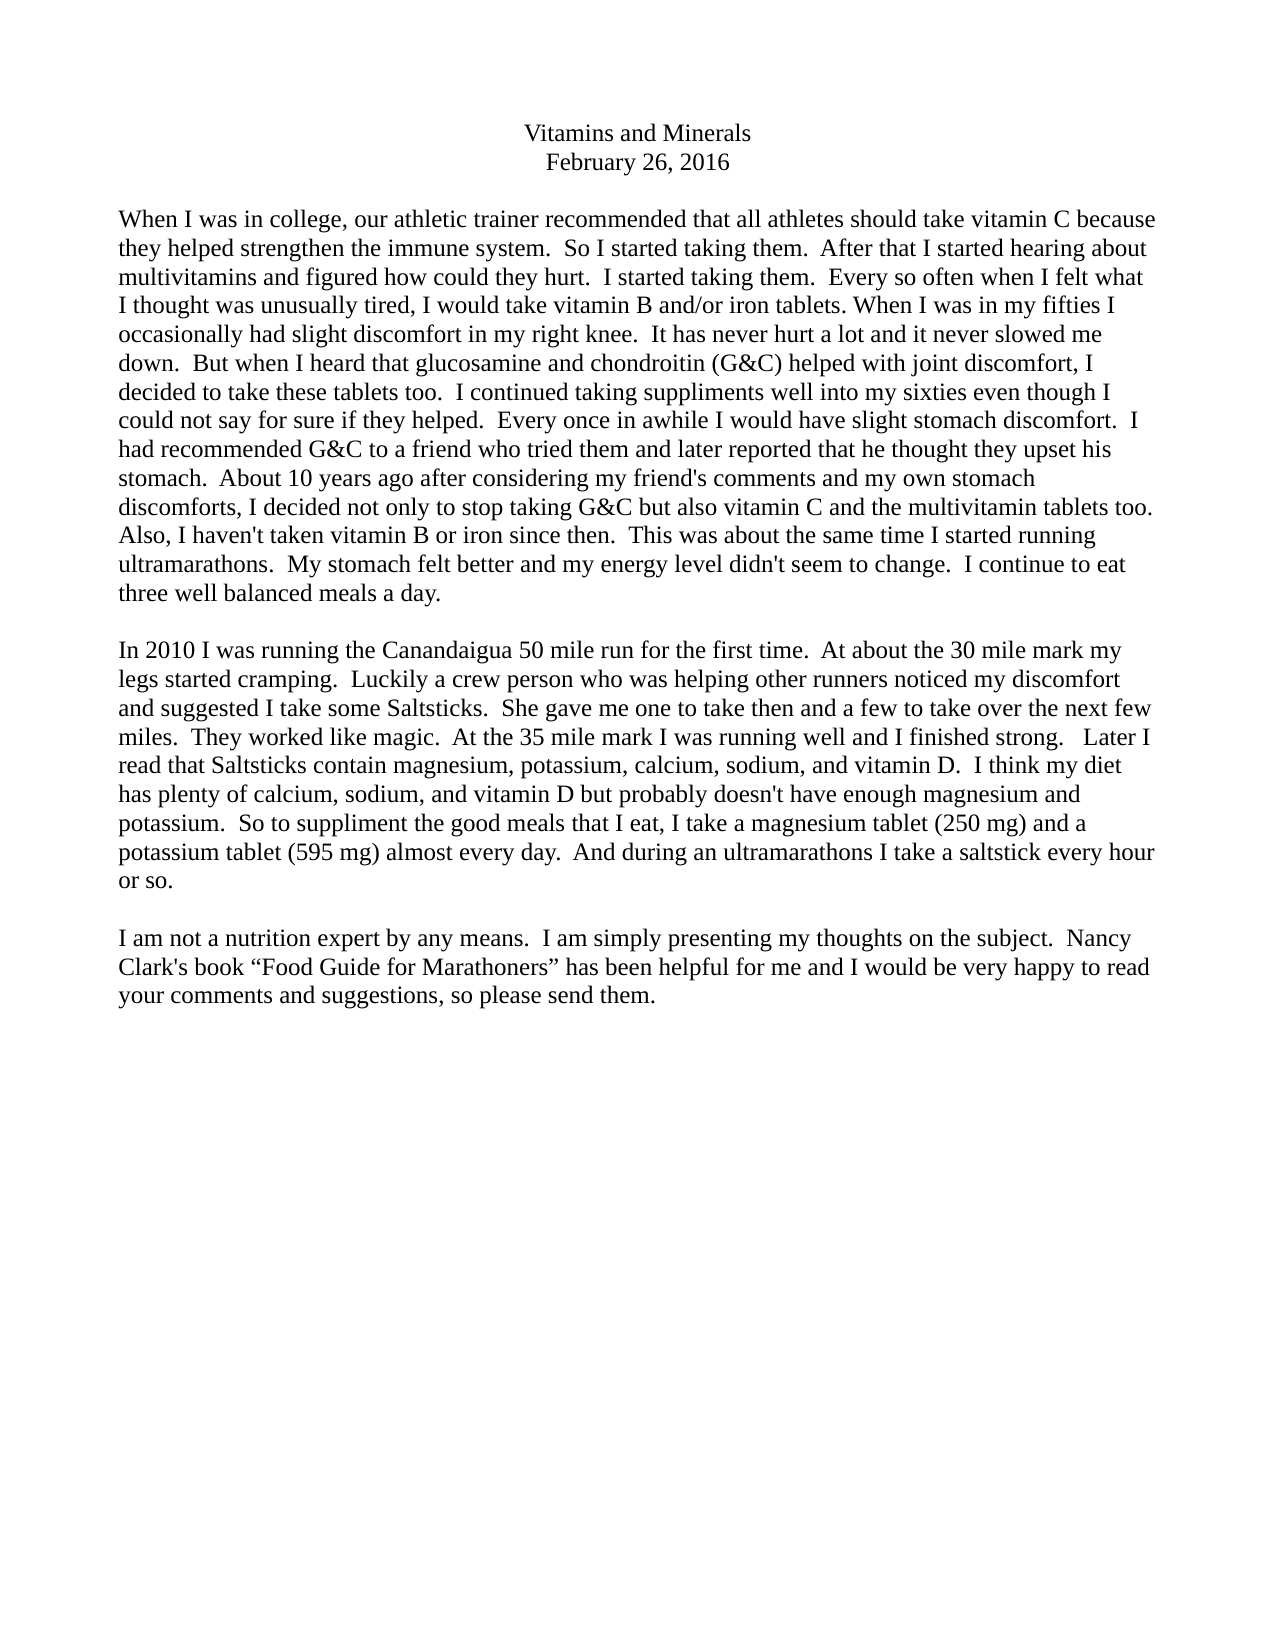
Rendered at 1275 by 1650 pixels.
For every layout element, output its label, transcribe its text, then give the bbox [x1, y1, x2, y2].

text When I was in college, our athletic trainer recommended that all athletes should take vitamin C because they helped strengthen the immune system. So I started taking them. After that I started hearing about multivitamins and figured how could they hurt. I started taking them. Every so often when I felt what I thought was unusually tired, I would take vitamin B and/or iron tablets. When I was in my fifties I occasionally had slight discomfort in my right knee. It has never hurt a lot and it never slowed me down. But when I heard that glucosamine and chondroitin (G&C) helped with joint discomfort, I decided to take these tablets too. I continued taking suppliments well into my sixties even though I could not say for sure if they helped. Every once in awhile I would have slight stomach discomfort. I had recommended G&C to a friend who tried them and later reported that he thought they upset his stomach. About 10 years ago after considering my friend's comments and my own stomach discomforts, I decided not only to stop taking G&C but also vitamin C and the multivitamin tablets too. Also, I haven't taken vitamin B or iron since then. This was about the same time I started running ultramarathons. My stomach felt better and my energy level didn't seem to change. I continue to eat three well balanced meals a day. [118, 204, 1157, 607]
text Vitamins and Minerals [118, 118, 1157, 147]
text February 26, 2016 [118, 147, 1157, 176]
text In 2010 I was running the Canandaigua 50 mile run for the first time. At about the 30 mile mark my legs started cramping. Luckily a crew person who was helping other runners noticed my discomfort and suggested I take some Saltsticks. She gave me one to take then and a few to take over the next few miles. They worked like magic. At the 35 mile mark I was running well and I finished strong. Later I read that Saltsticks contain magnesium, potassium, calcium, sodium, and vitamin D. I think my diet has plenty of calcium, sodium, and vitamin D but probably doesn't have enough magnesium and potassium. So to suppliment the good meals that I eat, I take a magnesium tablet (250 mg) and a potassium tablet (595 mg) almost every day. And during an ultramarathons I take a saltstick every hour or so. [118, 636, 1157, 894]
text I am not a nutrition expert by any means. I am simply presenting my thoughts on the subject. Nancy Clark's book “Food Guide for Marathoners” has been helpful for me and I would be very happy to read your comments and suggestions, so please send them. [118, 923, 1157, 1009]
